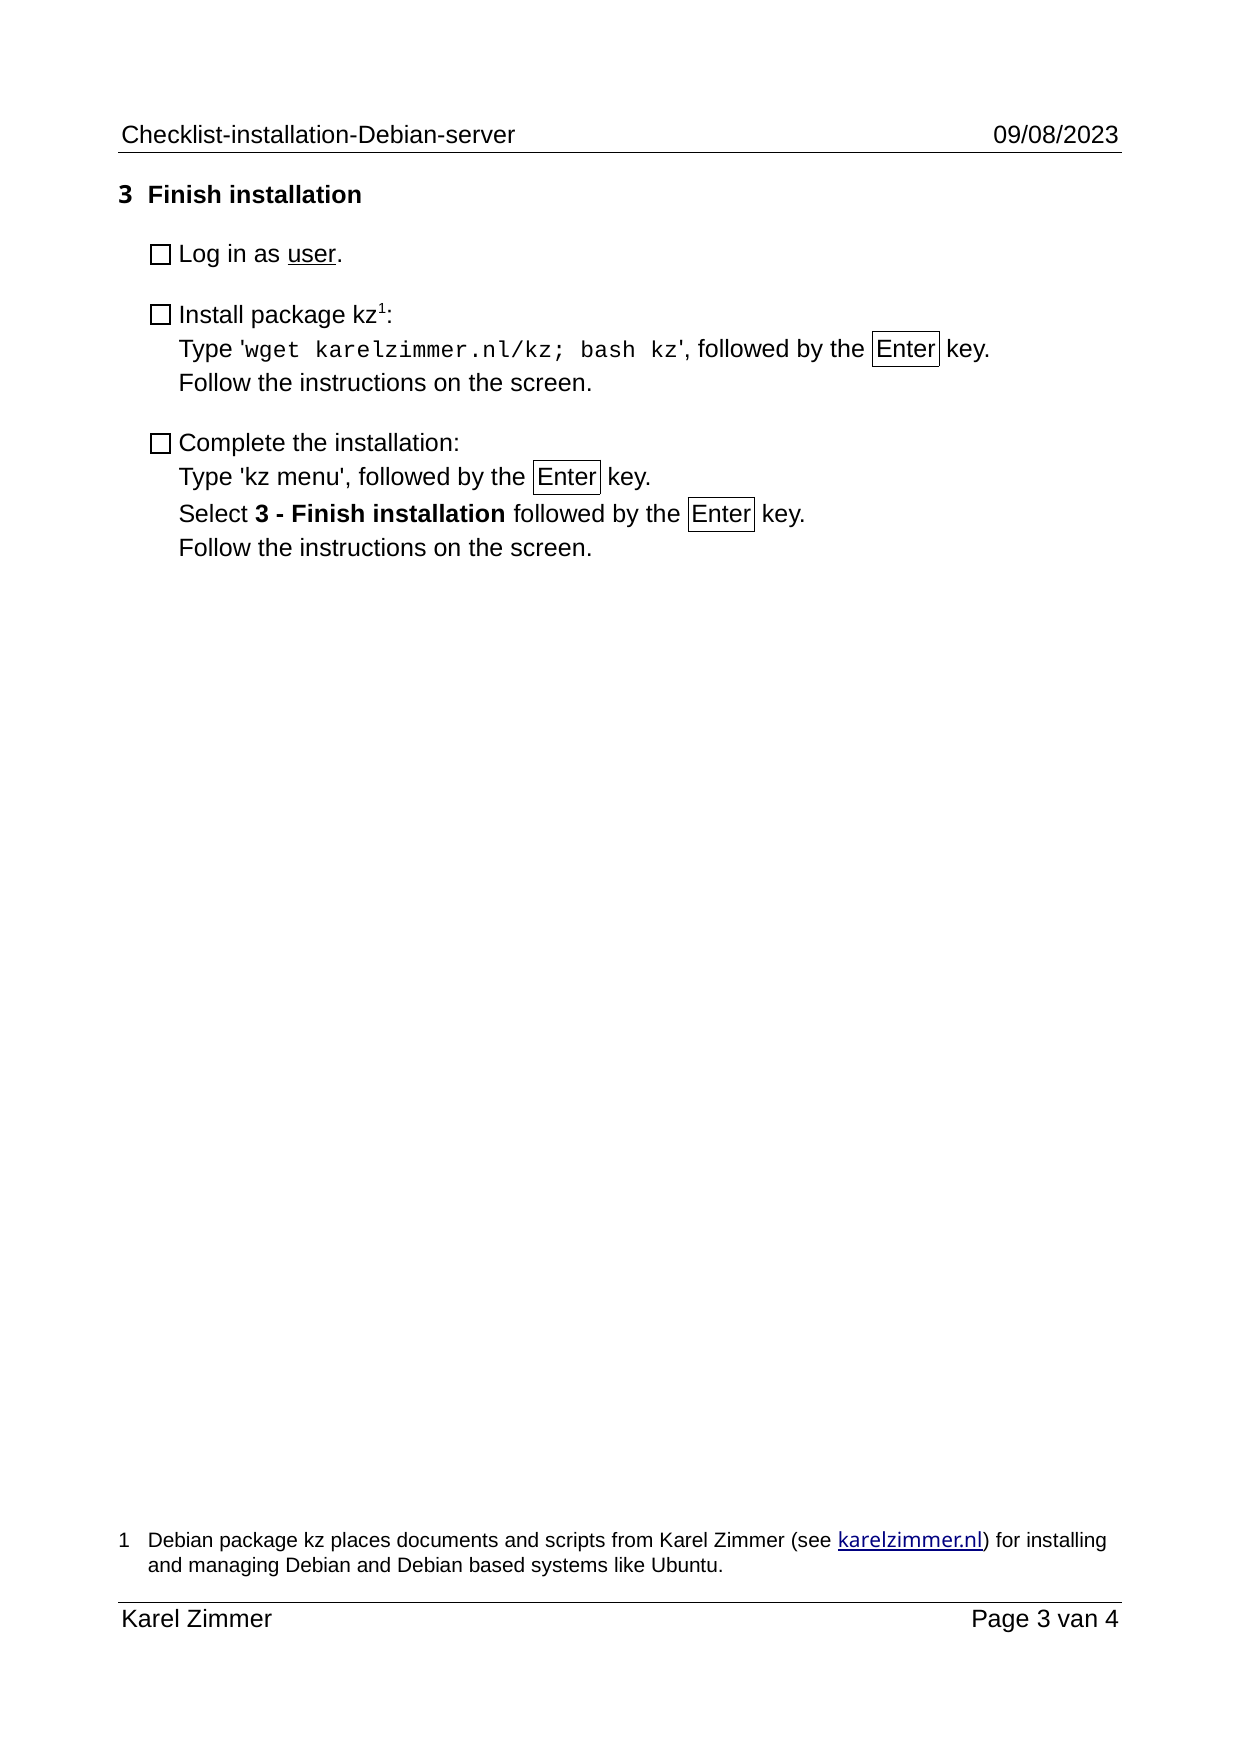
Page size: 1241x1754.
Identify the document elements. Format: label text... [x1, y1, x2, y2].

table_cell [177, 398, 1122, 428]
table_cell [177, 269, 1122, 300]
table_cell [142, 300, 177, 330]
table_cell [118, 458, 142, 496]
table_cell Type 'kz menu', followed by the Enter key. [177, 458, 1122, 496]
table_cell [142, 458, 177, 496]
list Finish installation [118, 177, 1122, 211]
table_cell [142, 330, 177, 367]
table_cell [118, 496, 142, 533]
table_cell Follow the instructions on the screen. [177, 533, 1122, 563]
table_cell [142, 368, 177, 398]
table_cell [118, 368, 142, 398]
table_cell Complete the installation: [177, 428, 1122, 458]
table_cell Type 'wget karelzimmer.nl/kz; bash kz', followed by the Enter key. [177, 330, 1122, 367]
table_cell [118, 533, 142, 563]
table_cell Follow the instructions on the screen. [177, 368, 1122, 398]
table_cell [142, 496, 177, 533]
table_cell Select 3 - Finish installation followed by the Enter key. [177, 496, 1122, 533]
table_cell [142, 428, 177, 458]
table_cell [142, 533, 177, 563]
table_cell [118, 269, 142, 300]
table_cell [142, 398, 177, 428]
table_header [118, 239, 142, 269]
table_cell [118, 428, 142, 458]
table_cell [142, 269, 177, 300]
table_header Log in as USER. [177, 239, 1122, 269]
table_cell [118, 398, 142, 428]
table_cell [118, 300, 142, 330]
table_cell [118, 330, 142, 367]
table_cell Install package kz: [177, 300, 1122, 330]
table_header [142, 239, 177, 269]
